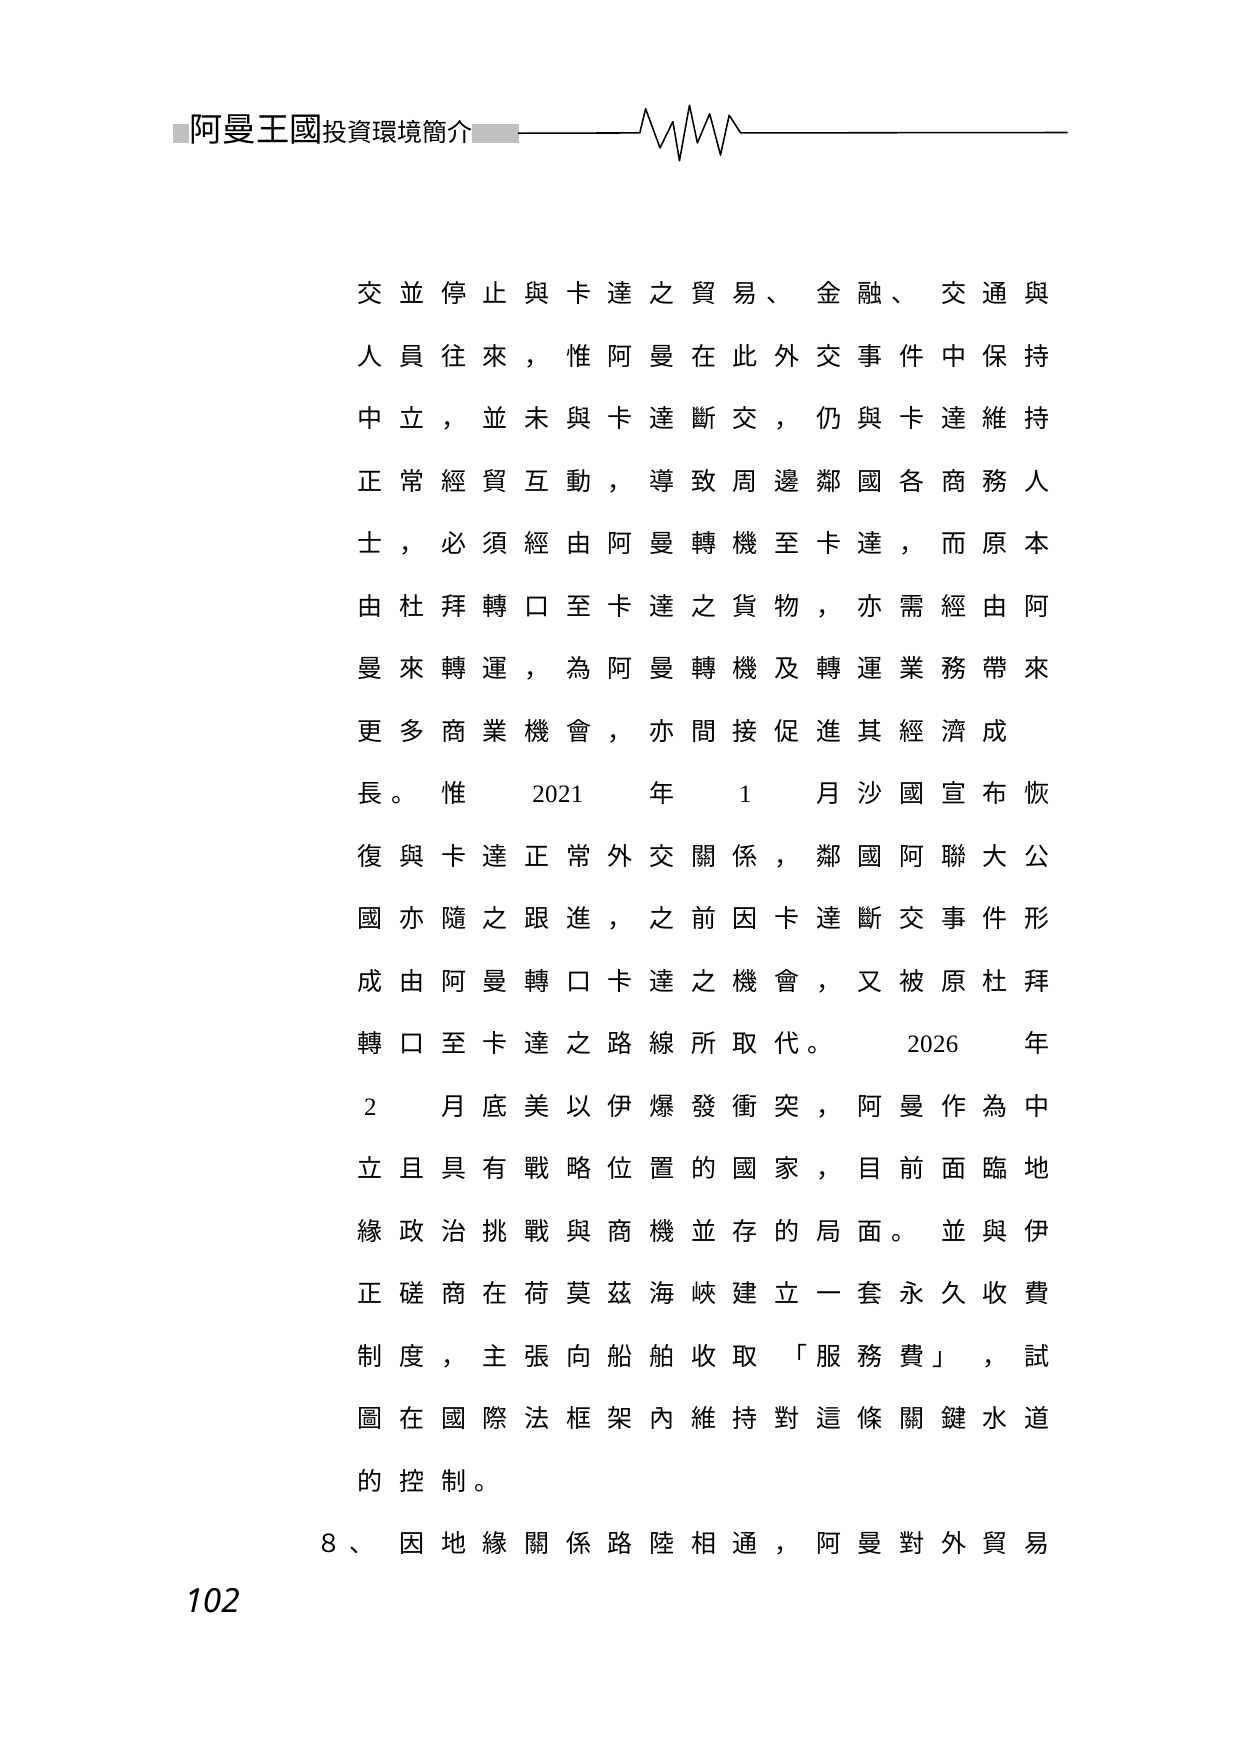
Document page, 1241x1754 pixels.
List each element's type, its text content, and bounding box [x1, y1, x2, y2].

text ８、因地緣關係路陸相通，阿曼對外貿易 [281, 1500, 1058, 1563]
text 交並停止與卡達之貿易、金融、交通與人員往來，惟阿曼在此外交事件中保持中立，並未與卡達斷交，仍與卡達維持正常經貿互動，導致周邊鄰國各商務人士，必須經由阿曼轉機至卡達，而原本由杜拜轉口至卡達之貨物，亦需經由阿曼來轉運，為阿曼轉機及轉運業務帶來更多商業機會，亦間接促進其經濟成長。惟2021年1月沙國宣布恢復與卡達正常外交關係，鄰國阿聯大公國亦隨之跟進，之前因卡達斷交事件形成由阿曼轉口卡達之機會，又被原杜拜轉口至卡達之路線所取代。2026年2月底美以伊爆發衝突，阿曼作為中立且具有戰略位置的國家，目前面臨地緣政治挑戰與商機並存的局面。並與伊正磋商在荷莫茲海峽建立一套永久收費制度，主張向船舶收取「服務費」，試圖在國際法框架內維持對這條關鍵水道的控制。 [281, 250, 1058, 1500]
